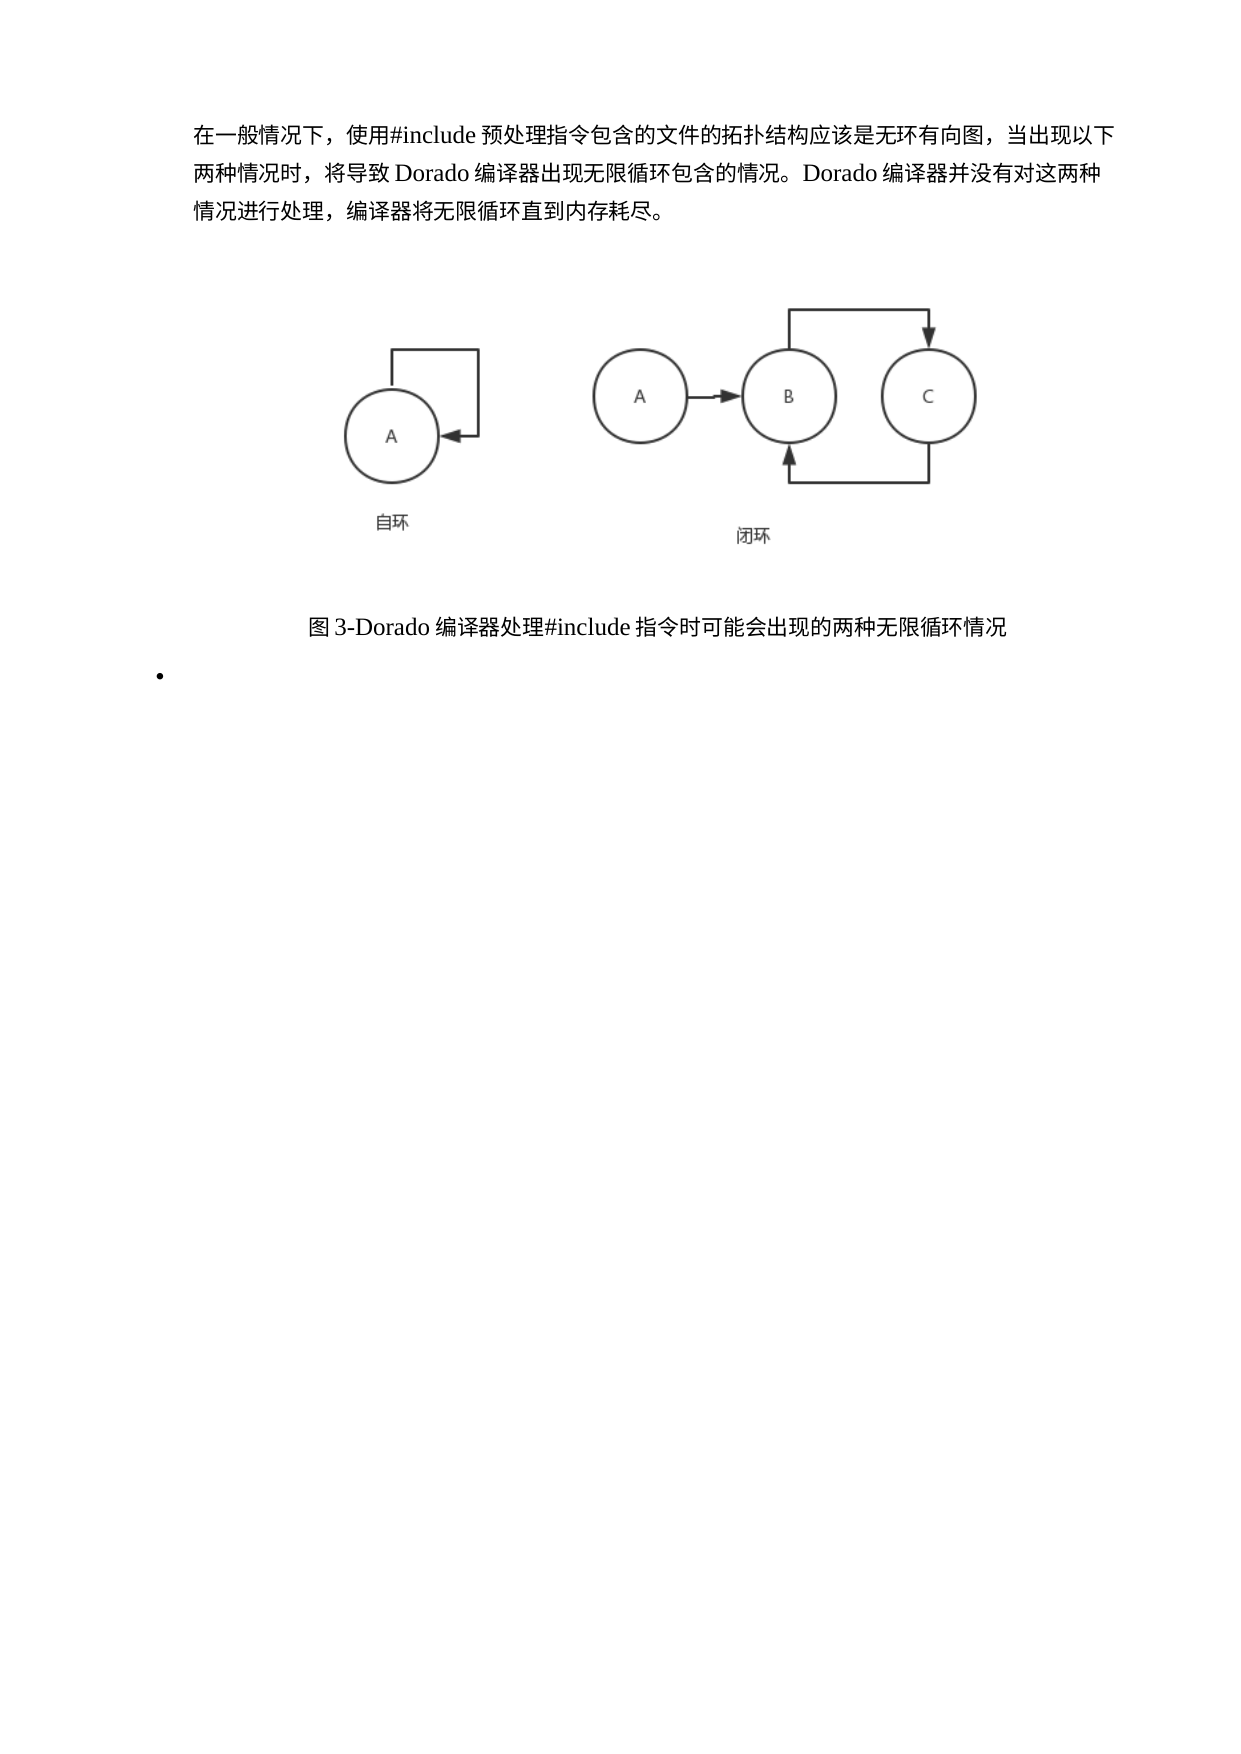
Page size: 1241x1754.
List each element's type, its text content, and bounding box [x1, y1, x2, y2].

list 在一般情况下，使用#include预处理指令包含的文件的拓扑结构应该是无环有向图，当出现以下两种情况时，将导致Dorado编译器出现无限循环包含的情况。Dorado编译器并没有对这两种情况进行处理，编译器将无限循环直到内存耗尽。 [156, 118, 1122, 226]
picture [222, 246, 1018, 604]
list 图3-Dorado编译器处理#include指令时可能会出现的两种无限循环情况 [156, 604, 1122, 641]
